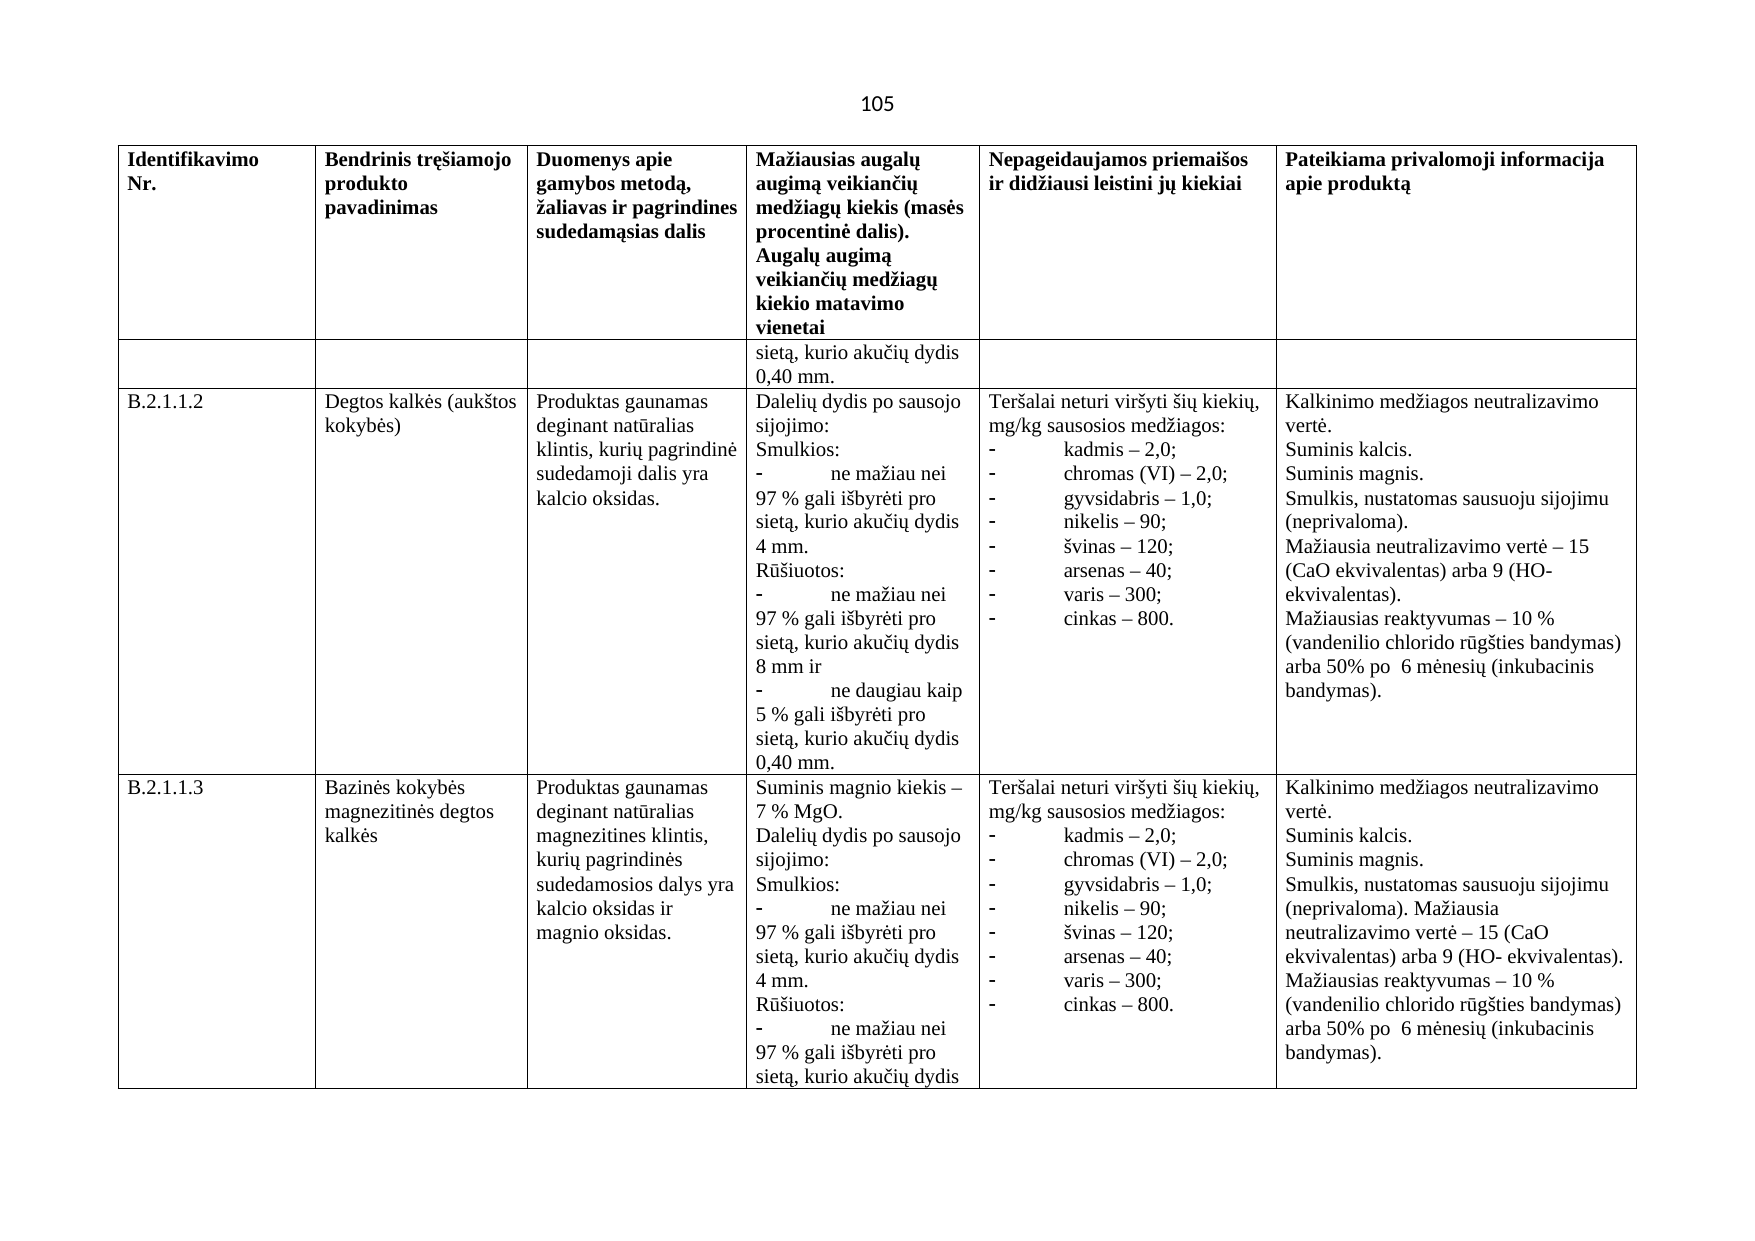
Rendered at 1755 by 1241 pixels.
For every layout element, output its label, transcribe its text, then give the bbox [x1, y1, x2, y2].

table_cell Dalelių dydis po sausojo sijojimo: Smulkios:  ne mažiau nei 97 % gali išbyrėti pro sietą, kurio akučių dydis 4 mm. Rūšiuotos:  ne mažiau nei 97 % gali išbyrėti pro sietą, kurio akučių dydis 8 mm ir  ne daugiau kaip 5 % gali išbyrėti pro sietą, kurio akučių dydis 0,40 mm. [747, 389, 979, 774]
table_cell Produktas gaunamas deginant natūralias magnezitines klintis, kurių pagrindinės sudedamosios dalys yra kalcio oksidas ir magnio oksidas. [528, 775, 746, 1088]
table_header Bendrinis tręšiamojo produkto pavadinimas [316, 146, 527, 339]
table_cell [1277, 340, 1636, 388]
table_cell Teršalai neturi viršyti šių kiekių, mg/kg sausosios medžiagos:  kadmis – 2,0;  chromas (VI) – 2,0;  gyvsidabris – 1,0;  nikelis – 90;  švinas – 120;  arsenas – 40;  varis – 300;  cinkas – 800. [980, 389, 1276, 774]
table_cell Degtos kalkės (aukštos kokybės) [316, 389, 527, 774]
table_cell Produktas gaunamas deginant natūralias klintis, kurių pagrindinė sudedamoji dalis yra kalcio oksidas. [528, 389, 746, 774]
table_cell Suminis magnio kiekis – 7 % MgO. Dalelių dydis po sausojo sijojimo: Smulkios:  ne mažiau nei 97 % gali išbyrėti pro sietą, kurio akučių dydis 4 mm. Rūšiuotos:  ne mažiau nei 97 % gali išbyrėti pro sietą, kurio akučių dydis [747, 775, 979, 1088]
table_header Pateikiama privalomoji informacija apie produktą [1277, 146, 1636, 339]
table_cell B.2.1.1.3 [119, 775, 315, 1088]
table_cell sietą, kurio akučių dydis 0,40 mm. [747, 340, 979, 388]
table_cell Kalkinimo medžiagos neutralizavimo vertė. Suminis kalcis. Suminis magnis. Smulkis, nustatomas sausuoju sijojimu (neprivaloma). Mažiausia neutralizavimo vertė – 15 (CaO ekvivalentas) arba 9 (HO- ekvivalentas). Mažiausias reaktyvumas – 10 % (vandenilio chlorido rūgšties bandymas) arba 50% po 6 mėnesių (inkubacinis bandymas). [1277, 389, 1636, 774]
table_cell [528, 340, 746, 388]
table_cell Kalkinimo medžiagos neutralizavimo vertė. Suminis kalcis. Suminis magnis. Smulkis, nustatomas sausuoju sijojimu (neprivaloma). Mažiausia neutralizavimo vertė – 15 (CaO ekvivalentas) arba 9 (HO- ekvivalentas). Mažiausias reaktyvumas – 10 % (vandenilio chlorido rūgšties bandymas) arba 50% po 6 mėnesių (inkubacinis bandymas). [1277, 775, 1636, 1088]
table_header Duomenys apie gamybos metodą, žaliavas ir pagrindines sudedamąsias dalis [528, 146, 746, 339]
table_cell Teršalai neturi viršyti šių kiekių, mg/kg sausosios medžiagos:  kadmis – 2,0;  chromas (VI) – 2,0;  gyvsidabris – 1,0;  nikelis – 90;  švinas – 120;  arsenas – 40;  varis – 300;  cinkas – 800. [980, 775, 1276, 1088]
table_cell [316, 340, 527, 388]
table_header Nepageidaujamos priemaišos ir didžiausi leistini jų kiekiai [980, 146, 1276, 339]
table_cell [119, 340, 315, 388]
table_cell [980, 340, 1276, 388]
table_header Identifikavimo Nr. [119, 146, 315, 339]
table_header Mažiausias augalų augimą veikiančių medžiagų kiekis (masės procentinė dalis). Augalų augimą veikiančių medžiagų kiekio matavimo vienetai [747, 146, 979, 339]
table_cell Bazinės kokybės magnezitinės degtos kalkės [316, 775, 527, 1088]
table_cell B.2.1.1.2 [119, 389, 315, 774]
